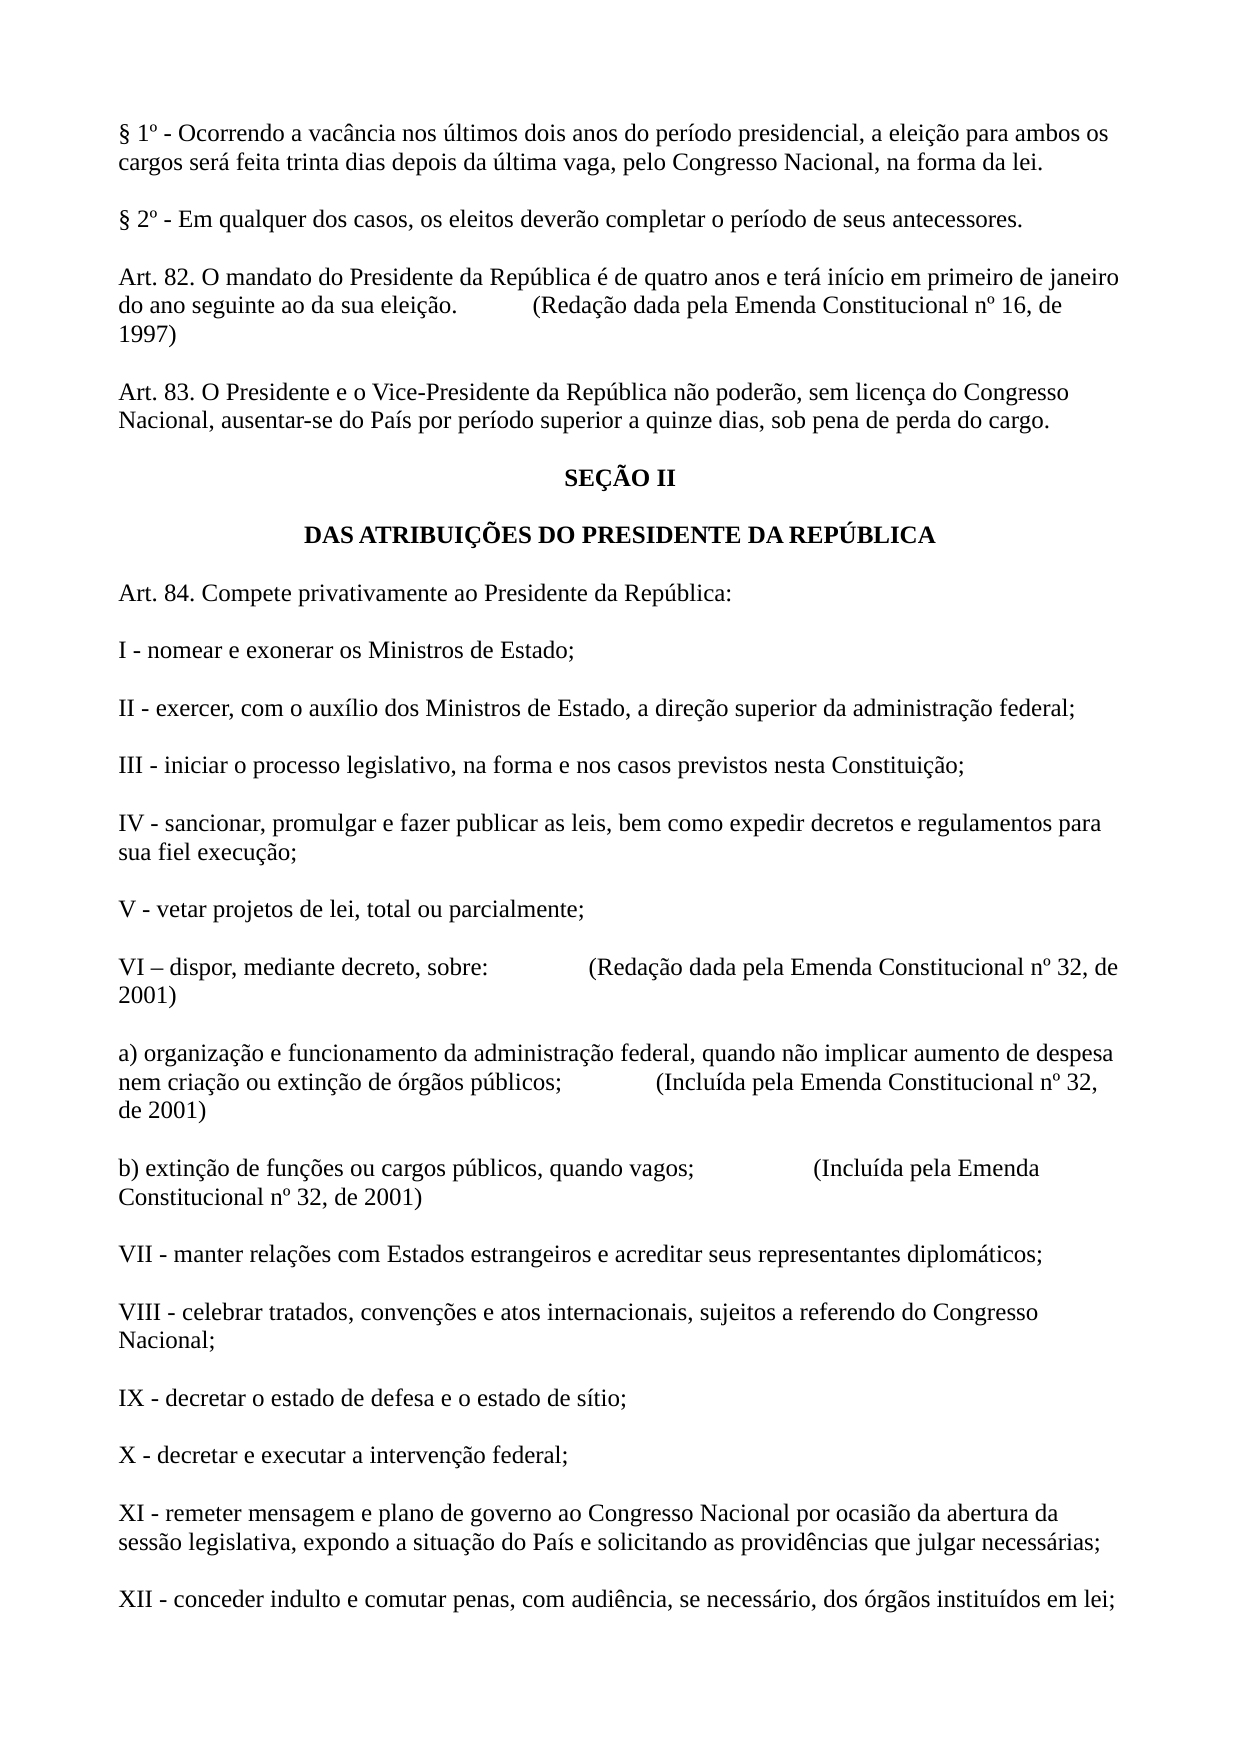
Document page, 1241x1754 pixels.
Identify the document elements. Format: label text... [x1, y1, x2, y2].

text X - decretar e executar a intervenção federal; [118, 1441, 1122, 1469]
text IV - sancionar, promulgar e fazer publicar as leis, bem como expedir decretos e regulamentos para sua fiel execução; [118, 808, 1122, 866]
text IX - decretar o estado de defesa e o estado de sítio; [118, 1383, 1122, 1412]
text Art. 82. O mandato do Presidente da República é de quatro anos e terá início em primeiro de janeiro do ano seguinte ao da sua eleição. (Redação dada pela Emenda Constitucional nº 16, de 1997) [118, 262, 1122, 348]
text XII - conceder indulto e comutar penas, com audiência, se necessário, dos órgãos instituídos em lei; [118, 1584, 1122, 1613]
text Art. 84. Compete privativamente ao Presidente da República: [118, 578, 1122, 607]
text DAS ATRIBUIÇÕES DO PRESIDENTE DA REPÚBLICA [118, 521, 1122, 549]
text VI – dispor, mediante decreto, sobre: (Redação dada pela Emenda Constitucional nº 32, de 2001) [118, 952, 1122, 1009]
text V - vetar projetos de lei, total ou parcialmente; [118, 894, 1122, 923]
text SEÇÃO II [118, 463, 1122, 492]
text XI - remeter mensagem e plano de governo ao Congresso Nacional por ocasião da abertura da sessão legislativa, expondo a situação do País e solicitando as providências que julgar necessárias; [118, 1498, 1122, 1556]
text § 2º - Em qualquer dos casos, os eleitos deverão completar o período de seus antecessores. [118, 204, 1122, 233]
text a) organização e funcionamento da administração federal, quando não implicar aumento de despesa nem criação ou extinção de órgãos públicos; (Incluída pela Emenda Constitucional nº 32, de 2001) [118, 1038, 1122, 1124]
text VII - manter relações com Estados estrangeiros e acreditar seus representantes diplomáticos; [118, 1239, 1122, 1268]
text § 1º - Ocorrendo a vacância nos últimos dois anos do período presidencial, a eleição para ambos os cargos será feita trinta dias depois da última vaga, pelo Congresso Nacional, na forma da lei. [118, 118, 1122, 176]
text I - nomear e exonerar os Ministros de Estado; [118, 636, 1122, 664]
text II - exercer, com o auxílio dos Ministros de Estado, a direção superior da administração federal; [118, 693, 1122, 722]
text VIII - celebrar tratados, convenções e atos internacionais, sujeitos a referendo do Congresso Nacional; [118, 1297, 1122, 1354]
text III - iniciar o processo legislativo, na forma e nos casos previstos nesta Constituição; [118, 751, 1122, 779]
text b) extinção de funções ou cargos públicos, quando vagos; (Incluída pela Emenda Constitucional nº 32, de 2001) [118, 1153, 1122, 1211]
text Art. 83. O Presidente e o Vice-Presidente da República não poderão, sem licença do Congresso Nacional, ausentar-se do País por período superior a quinze dias, sob pena de perda do cargo. [118, 377, 1122, 434]
